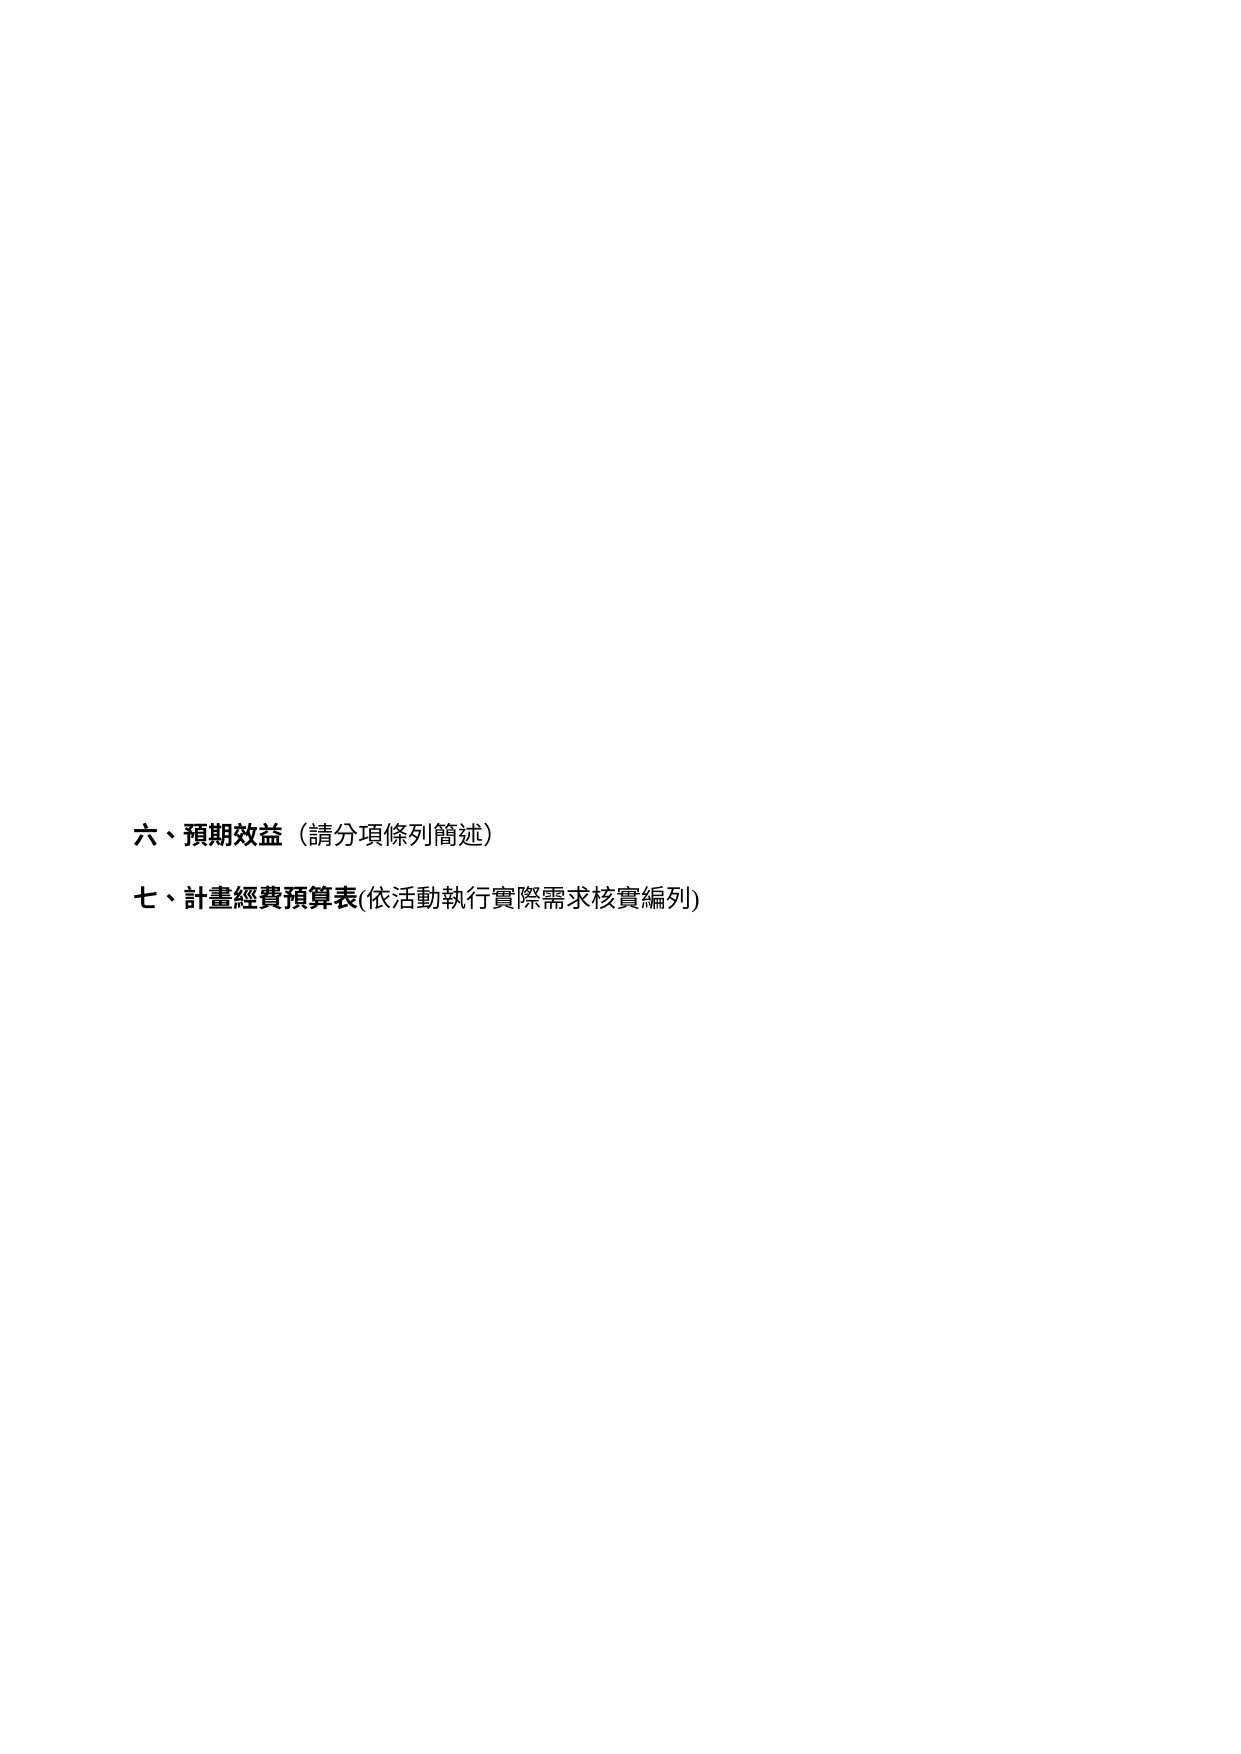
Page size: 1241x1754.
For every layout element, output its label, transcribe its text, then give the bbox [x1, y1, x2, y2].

text 六、預期效益（請分項條列簡述） [133, 792, 1122, 855]
text 七、計畫經費預算表(依活動執行實際需求核實編列) [133, 855, 1122, 917]
